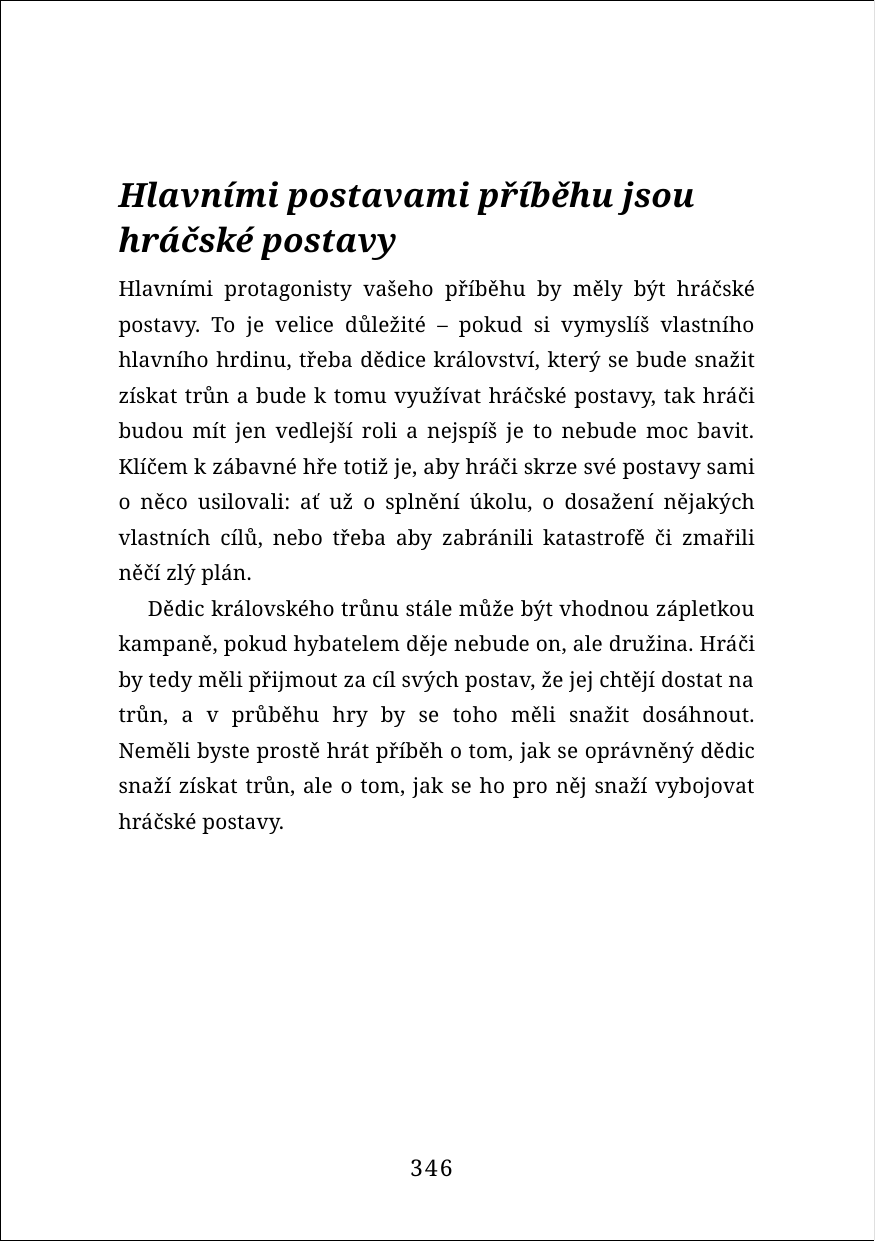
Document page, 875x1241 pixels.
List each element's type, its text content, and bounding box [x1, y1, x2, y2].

text Hlavními protagonisty vašeho příběhu by měly být hráčské postavy. To je velice důležité – pokud si vymyslíš vlastního hlavního hrdinu, třeba dědice království, který se bude snažit získat trůn a bude k tomu využívat hráčské postavy, tak hráči budou mít jen vedlejší roli a nejspíš je to nebude moc bavit. Klíčem k zábavné hře totiž je, aby hráči skrze své postavy sami o něco usilovali: ať už o splnění úkolu, o dosažení nějakých vlastních cílů, nebo třeba aby zabránili katastrofě či zmařili něčí zlý plán. Dědic královského trůnu stále může být vhodnou zápletkou kampaně, pokud hybatelem děje nebude on, ale družina. Hráči by tedy měli přijmout za cíl svých postav, že jej chtějí dostat na trůn, a v průběhu hry by se toho měli snažit dosáhnout. Neměli byste prostě hrát příběh o tom, jak se oprávněný dědic snaží získat trůn, ale o tom, jak se ho pro něj snaží vybojovat hráčské postavy. [118, 274, 756, 836]
subtitle Hlavními postavami příběhu jsou hráčské postavy [118, 172, 756, 263]
